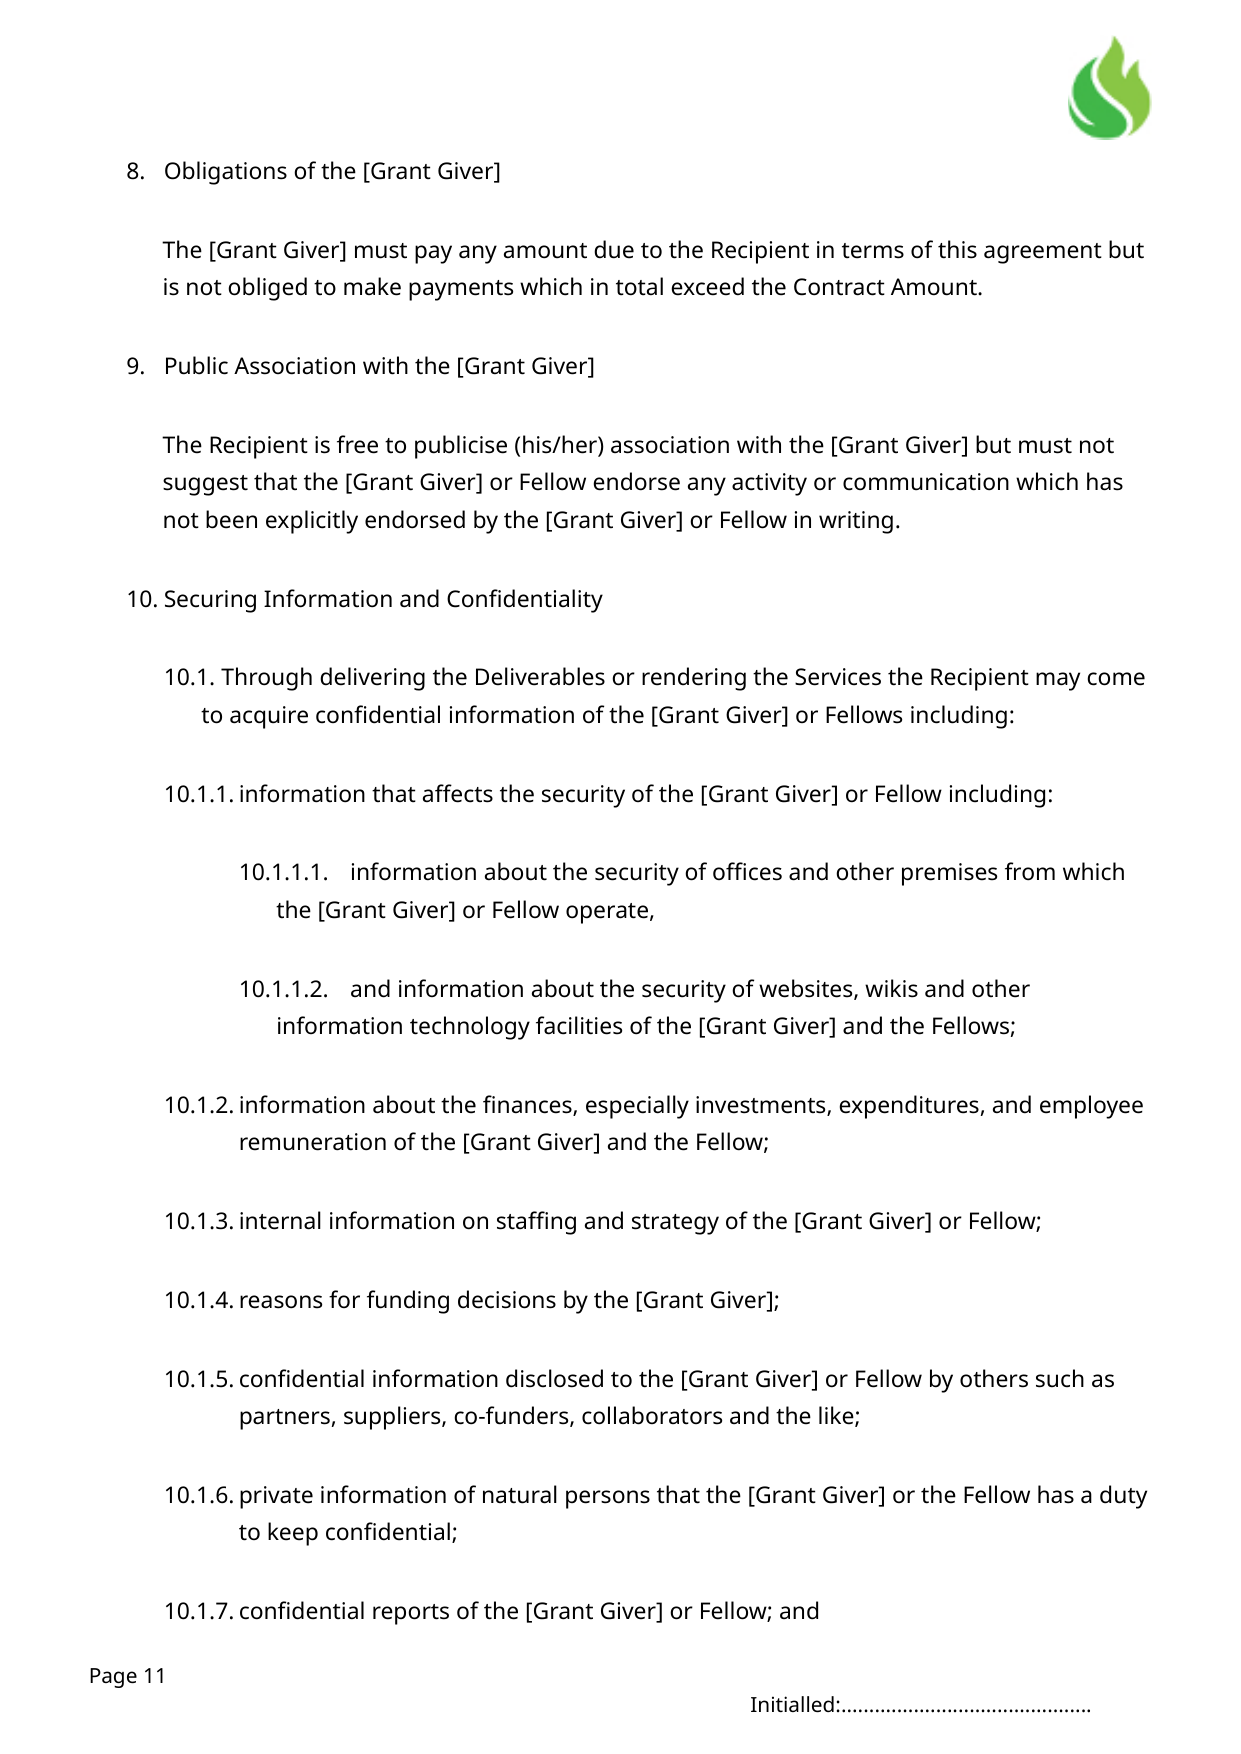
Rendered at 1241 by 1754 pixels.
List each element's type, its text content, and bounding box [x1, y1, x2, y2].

subtitle information about the security of offices and other premises from which the [Grant Giver] or Fellow operate, [238, 856, 1152, 925]
picture [1089, 35, 1152, 114]
subtitle information that affects the security of the [Grant Giver] or Fellow including: [163, 777, 1152, 809]
subtitle and information about the security of websites, wikis and other information technology facilities of the [Grant Giver] and the Fellows; [238, 972, 1152, 1041]
subtitle confidential reports of the [Grant Giver] or Fellow; and [163, 1595, 1152, 1626]
subtitle The [Grant Giver] must pay any amount due to the Recipient in terms of this agreement but is not obliged to make payments which in total exceed the Contract Amount. [162, 234, 1152, 302]
subtitle private information of natural persons that the [Grant Giver] or the Fellow has a duty to keep confidential; [163, 1479, 1152, 1547]
subtitle Through delivering the Deliverables or rendering the Services the Recipient may come to acquire confidential information of the [Grant Giver] or Fellows including: [163, 661, 1152, 730]
subtitle information about the finances, especially investments, expenditures, and employee remuneration of the [Grant Giver] and the Fellow; [163, 1089, 1152, 1157]
subtitle confidential information disclosed to the [Grant Giver] or Fellow by others such as partners, suppliers, co-funders, collaborators and the like; [163, 1362, 1152, 1431]
subtitle reasons for funding decisions by the [Grant Giver]; [163, 1284, 1152, 1315]
subtitle The Recipient is free to publicise (his/her) association with the [Grant Giver] but must not suggest that the [Grant Giver] or Fellow endorse any activity or communication which has not been explicitly endorsed by the [Grant Giver] or Fellow in writing. [162, 429, 1152, 535]
subtitle Public Association with the [Grant Giver] [126, 350, 1152, 381]
subtitle Securing Information and Confidentiality [126, 582, 1152, 614]
subtitle internal information on staffing and strategy of the [Grant Giver] or Fellow; [163, 1205, 1152, 1236]
subtitle Obligations of the [Grant Giver] [126, 155, 1152, 186]
